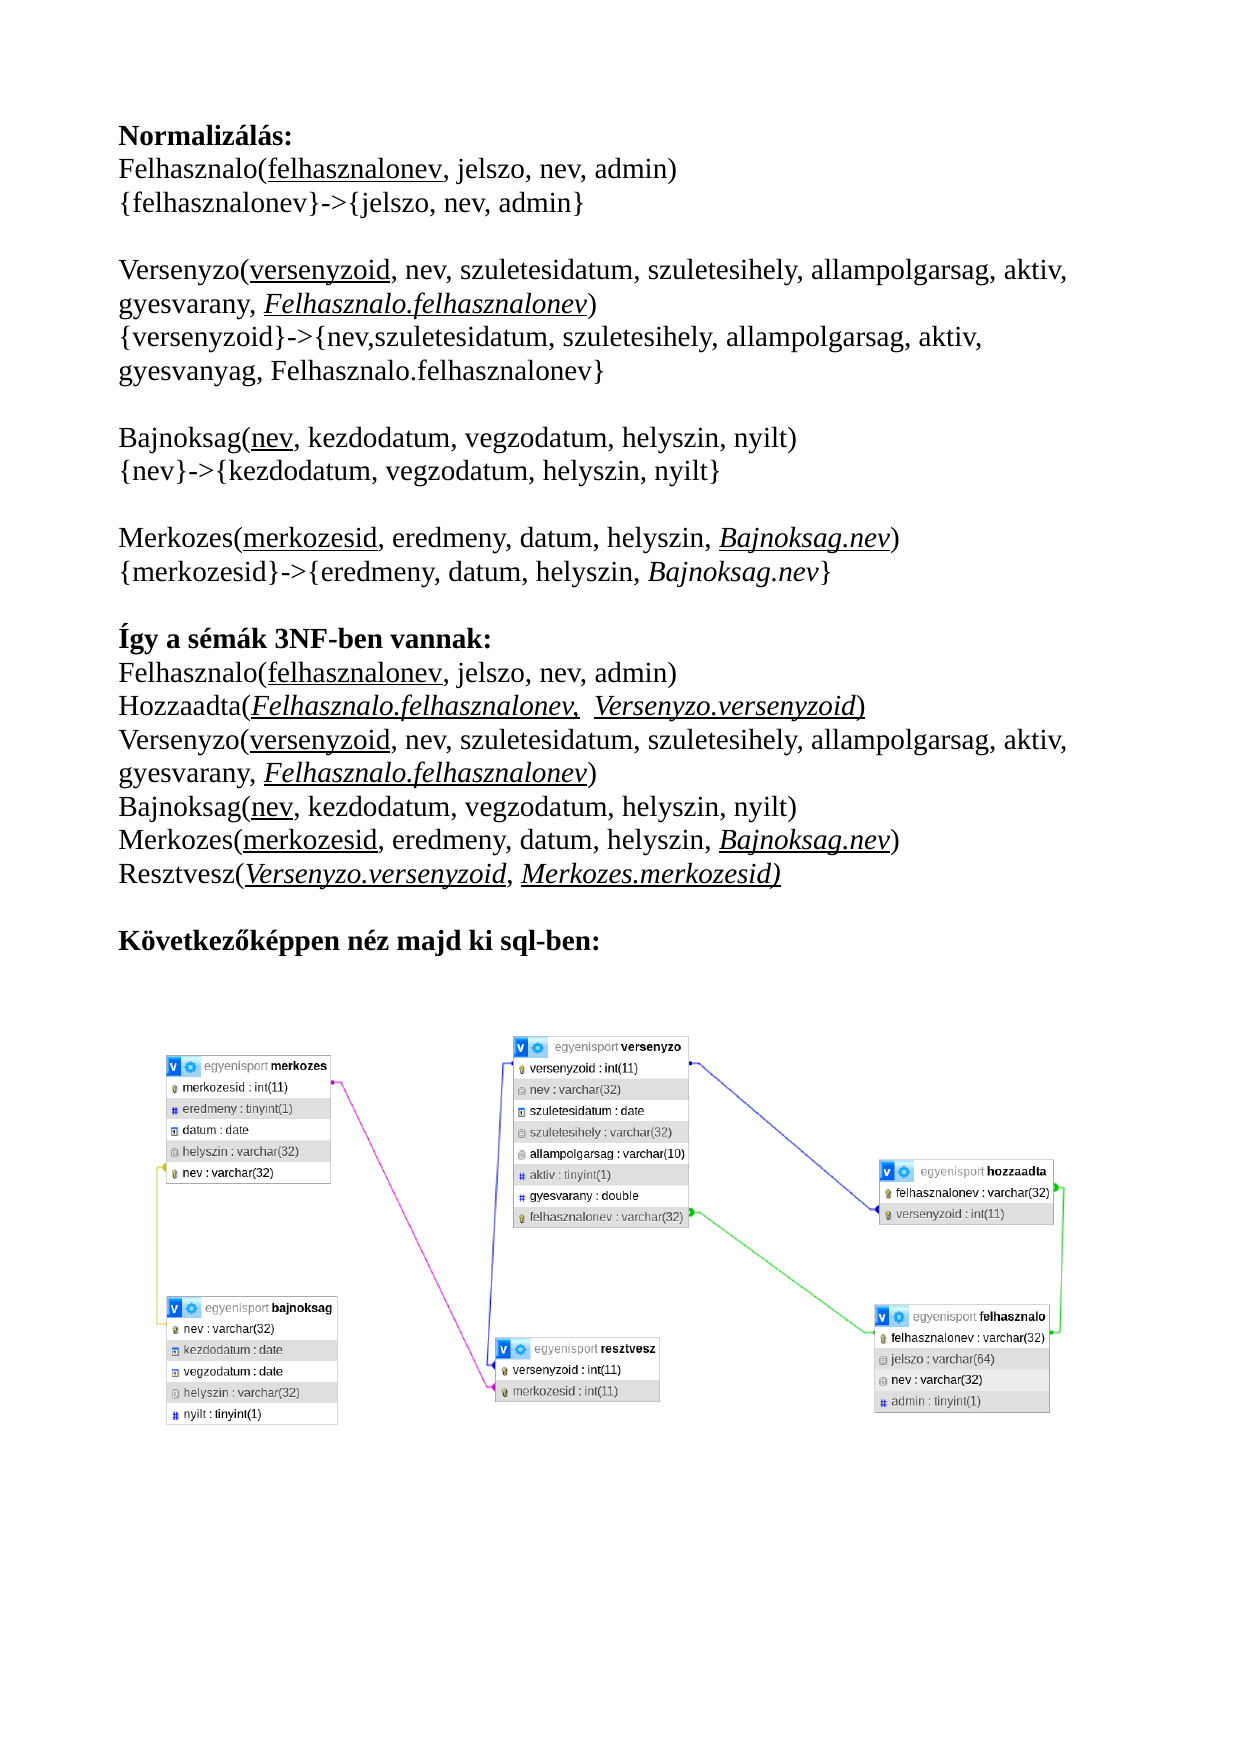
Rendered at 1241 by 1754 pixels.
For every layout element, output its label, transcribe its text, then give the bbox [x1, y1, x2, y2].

text {merkozesid}->{eredmeny, datum, helyszin, Bajnoksag.nev} [118, 554, 1122, 588]
picture [118, 956, 1123, 1502]
text Resztvesz(Versenyzo.versenyzoid, Merkozes.merkozesid) [118, 856, 1122, 889]
text Merkozes(merkozesid, eredmeny, datum, helyszin, Bajnoksag.nev) [118, 822, 1122, 856]
text {versenyzoid}->{nev,szuletesidatum, szuletesihely, allampolgarsag, aktiv, gyesvanyag, Felhasznalo.felhasznalonev} [118, 319, 1122, 386]
text {felhasznalonev}->{jelszo, nev, admin} [118, 185, 1122, 219]
text Versenyzo(versenyzoid, nev, szuletesidatum, szuletesihely, allampolgarsag, aktiv, gyesvarany, Felhasznalo.felhasznalonev) [118, 722, 1122, 789]
text Bajnoksag(nev, kezdodatum, vegzodatum, helyszin, nyilt) [118, 789, 1122, 822]
text Normalizálás: [118, 118, 1122, 152]
text Következőképpen néz majd ki sql-ben: [118, 923, 1122, 956]
text Így a sémák 3NF-ben vannak: [118, 621, 1122, 655]
text Felhasznalo(felhasznalonev, jelszo, nev, admin) [118, 655, 1122, 688]
text {nev}->{kezdodatum, vegzodatum, helyszin, nyilt} [118, 453, 1122, 487]
text Bajnoksag(nev, kezdodatum, vegzodatum, helyszin, nyilt) [118, 420, 1122, 453]
text Merkozes(merkozesid, eredmeny, datum, helyszin, Bajnoksag.nev) [118, 521, 1122, 554]
text Versenyzo(versenyzoid, nev, szuletesidatum, szuletesihely, allampolgarsag, aktiv, gyesvarany, Felhasznalo.felhasznalonev) [118, 252, 1122, 319]
text Hozzaadta(Felhasznalo.felhasznalonev, Versenyzo.versenyzoid) [118, 688, 1122, 722]
text Felhasznalo(felhasznalonev, jelszo, nev, admin) [118, 152, 1122, 185]
